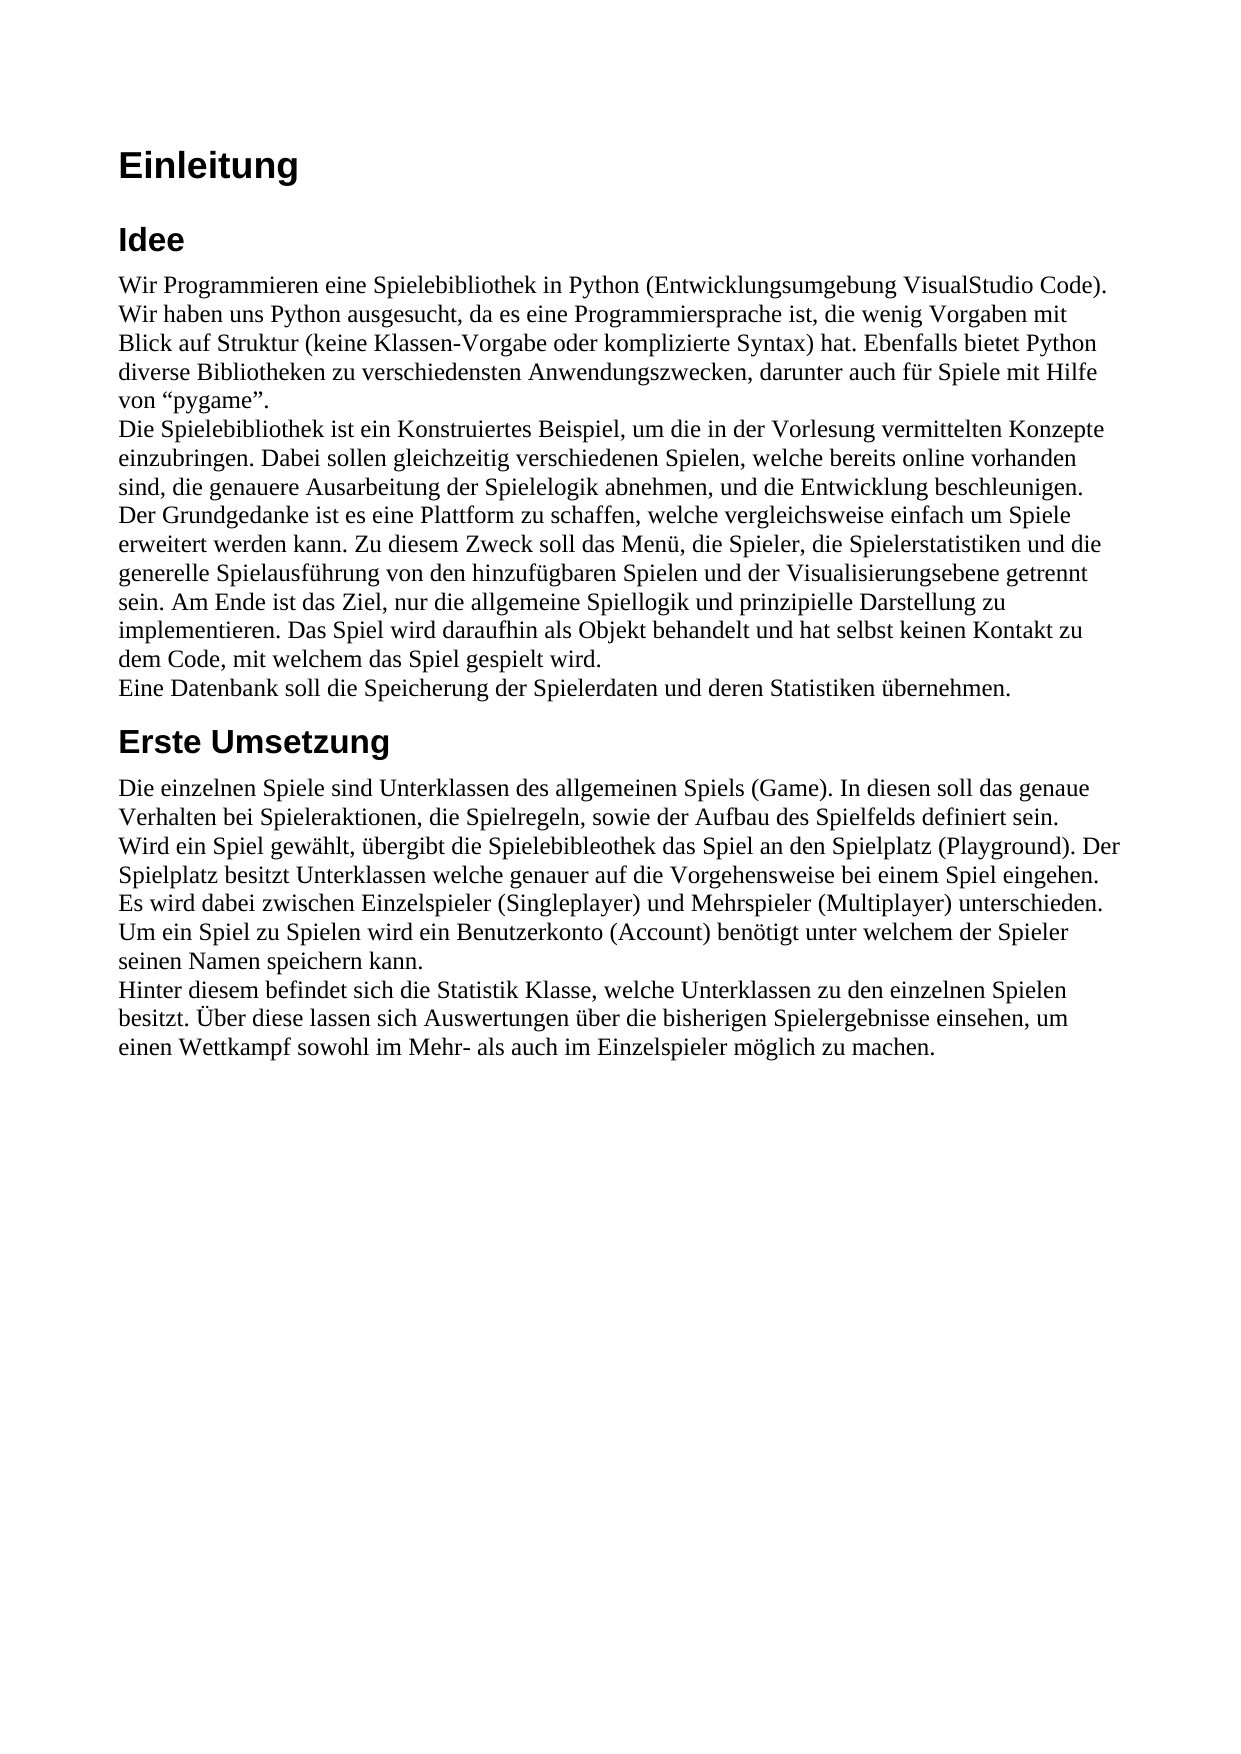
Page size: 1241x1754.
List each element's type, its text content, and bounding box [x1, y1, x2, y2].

text Eine Datenbank soll die Speicherung der Spielerdaten und deren Statistiken übernehmen. [118, 673, 1122, 702]
subtitle Idee [118, 219, 1122, 258]
text Um ein Spiel zu Spielen wird ein Benutzerkonto (Account) benötigt unter welchem der Spieler seinen Namen speichern kann. [118, 917, 1122, 975]
subtitle Erste Umsetzung [118, 723, 1122, 761]
text Hinter diesem befindet sich die Statistik Klasse, welche Unterklassen zu den einzelnen Spielen besitzt. Über diese lassen sich Auswertungen über die bisherigen Spielergebnisse einsehen, um einen Wettkampf sowohl im Mehr- als auch im Einzelspieler möglich zu machen. [118, 975, 1122, 1061]
text Wir Programmieren eine Spielebibliothek in Python (Entwicklungsumgebung VisualStudio Code). Wir haben uns Python ausgesucht, da es eine Programmiersprache ist, die wenig Vorgaben mit Blick auf Struktur (keine Klassen-Vorgabe oder komplizierte Syntax) hat. Ebenfalls bietet Python diverse Bibliotheken zu verschiedensten Anwendungszwecken, darunter auch für Spiele mit Hilfe von “pygame”. [118, 271, 1122, 414]
text Die Spielebibliothek ist ein Konstruiertes Beispiel, um die in der Vorlesung vermittelten Konzepte einzubringen. Dabei sollen gleichzeitig verschiedenen Spielen, welche bereits online vorhanden sind, die genauere Ausarbeitung der Spielelogik abnehmen, und die Entwicklung beschleunigen. [118, 414, 1122, 501]
text Die einzelnen Spiele sind Unterklassen des allgemeinen Spiels (Game). In diesen soll das genaue Verhalten bei Spieleraktionen, die Spielregeln, sowie der Aufbau des Spielfelds definiert sein. [118, 773, 1122, 831]
text Der Grundgedanke ist es eine Plattform zu schaffen, welche vergleichsweise einfach um Spiele erweitert werden kann. Zu diesem Zweck soll das Menü, die Spieler, die Spielerstatistiken und die generelle Spielausführung von den hinzufügbaren Spielen und der Visualisierungsebene getrennt sein. Am Ende ist das Ziel, nur die allgemeine Spiellogik und prinzipielle Darstellung zu implementieren. Das Spiel wird daraufhin als Objekt behandelt und hat selbst keinen Kontakt zu dem Code, mit welchem das Spiel gespielt wird. [118, 501, 1122, 673]
subtitle Einleitung [118, 143, 1122, 186]
text Wird ein Spiel gewählt, übergibt die Spielebibleothek das Spiel an den Spielplatz (Playground). Der Spielplatz besitzt Unterklassen welche genauer auf die Vorgehensweise bei einem Spiel eingehen. Es wird dabei zwischen Einzelspieler (Singleplayer) und Mehrspieler (Multiplayer) unterschieden. [118, 831, 1122, 917]
